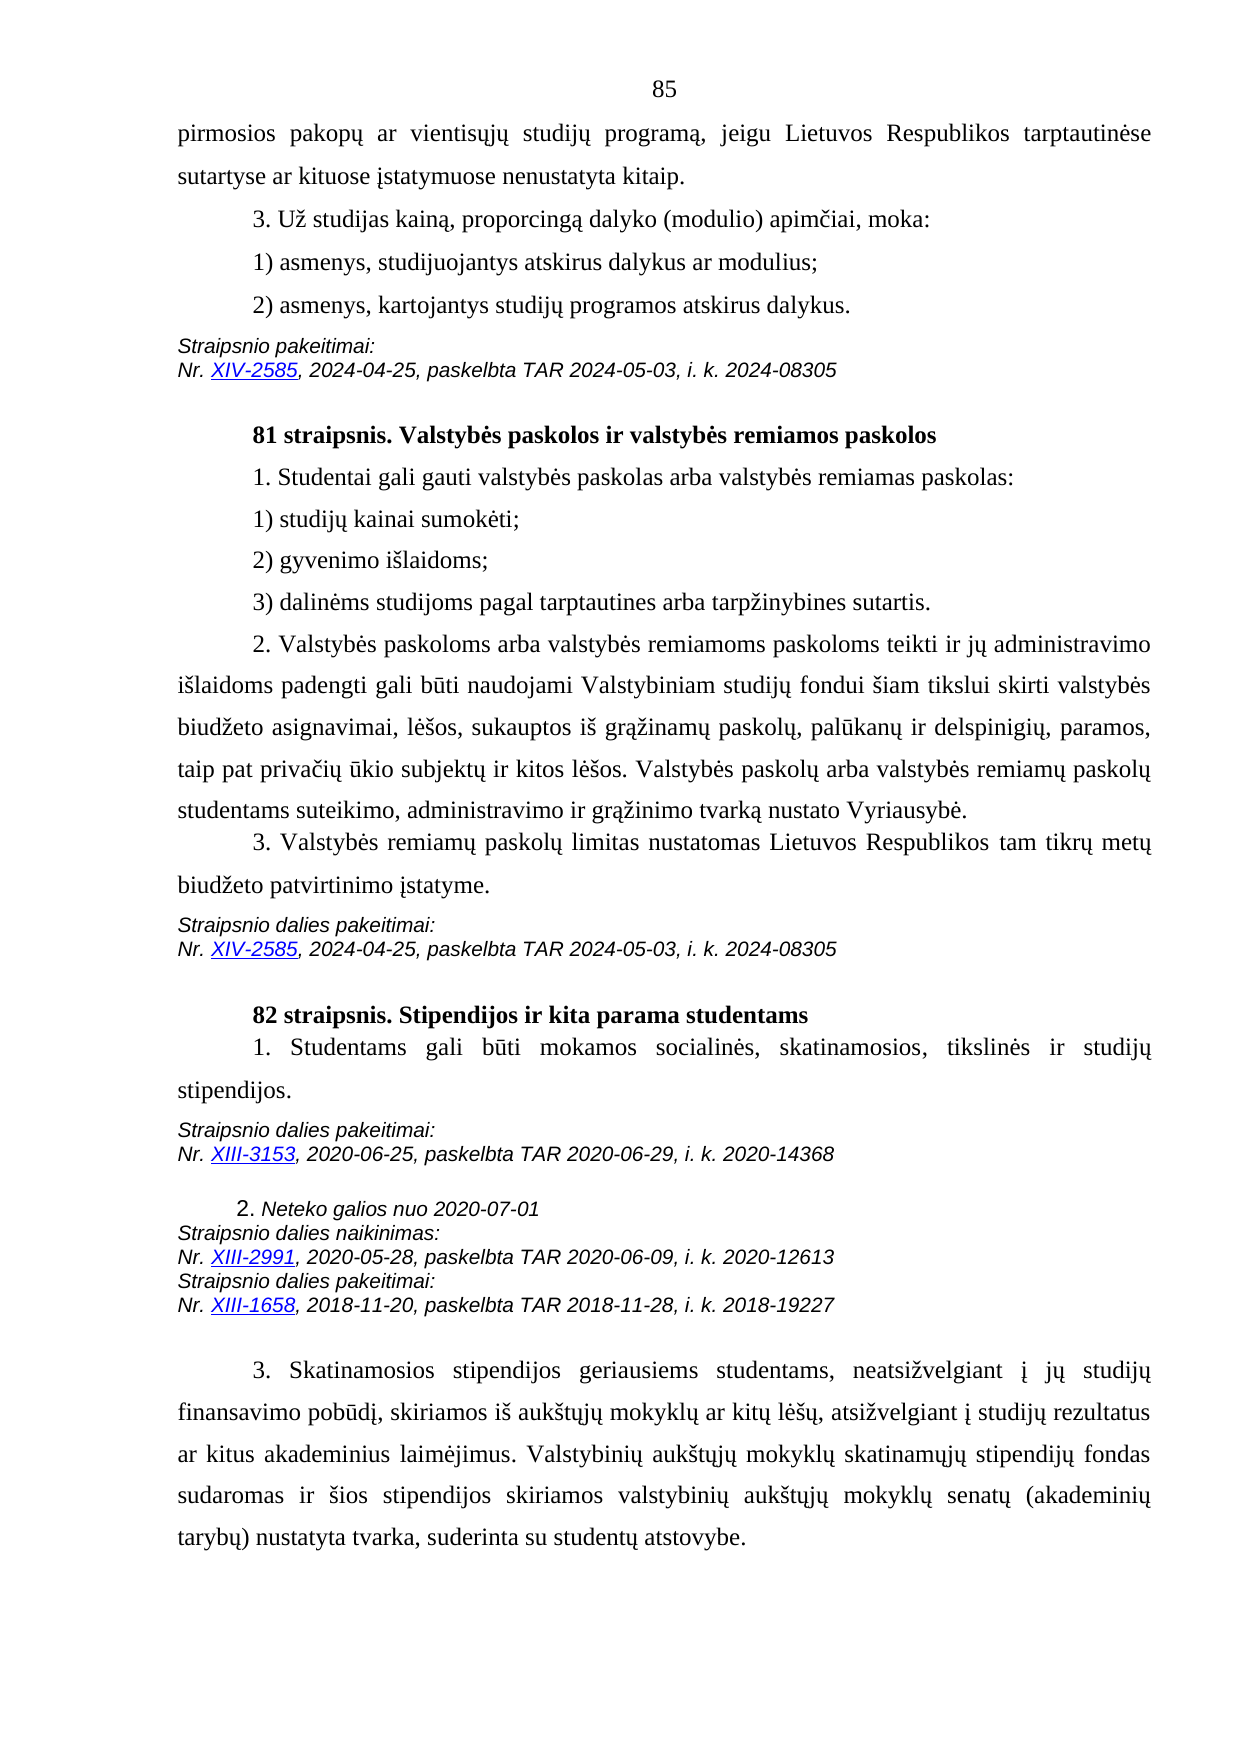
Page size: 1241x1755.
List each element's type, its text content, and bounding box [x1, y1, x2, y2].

text 1. Studentams gali būti mokamos socialinės, skatinamosios, tikslinės ir studijų stipendijos. [177, 1032, 1152, 1103]
text 82 straipsnis. Stipendijos ir kita parama studentams [177, 990, 1152, 1032]
text 3. Skatinamosios stipendijos geriausiems studentams, neatsižvelgiant į jų studijų finansavimo pobūdį, skiriamos iš aukštųjų mokyklų ar kitų lėšų, atsižvelgiant į studijų rezultatus ar kitus akademinius laimėjimus. Valstybinių aukštųjų mokyklų skatinamųjų stipendijų fondas sudaromas ir šios stipendijos skiriamos valstybinių aukštųjų mokyklų senatų (akademinių tarybų) nustatyta tvarka, suderinta su studentų atstovybe. [177, 1346, 1152, 1554]
text 3. Valstybės remiamų paskolų limitas nustatomas Lietuvos Respublikos tam tikrų metų biudžeto patvirtinimo įstatyme. [177, 827, 1152, 899]
text 2. Neteko galios nuo 2020-07-01 [177, 1194, 1152, 1221]
text Nr. XIV-2585, 2024-04-25, paskelbta TAR 2024-05-03, i. k. 2024-08305 [177, 937, 1152, 961]
text Straipsnio dalies pakeitimai: [177, 1269, 1152, 1293]
text Straipsnio dalies pakeitimai: [177, 1118, 1152, 1142]
text Straipsnio dalies naikinimas: [177, 1221, 1152, 1245]
text Nr. XIII-2991, 2020-05-28, paskelbta TAR 2020-06-09, i. k. 2020-12613 [177, 1245, 1152, 1269]
text 2) asmenys, kartojantys studijų programos atskirus dalykus. [177, 291, 1152, 319]
text 1. Studentai gali gauti valstybės paskolas arba valstybės remiamas paskolas: [177, 452, 1152, 494]
text 3) dalinėms studijoms pagal tarptautines arba tarpžinybines sutartis. [177, 577, 1152, 619]
text 81 straipsnis. Valstybės paskolos ir valstybės remiamos paskolos [177, 410, 1152, 452]
text Straipsnio dalies pakeitimai: [177, 913, 1152, 937]
text Nr. XIV-2585, 2024-04-25, paskelbta TAR 2024-05-03, i. k. 2024-08305 [177, 358, 1152, 382]
text Nr. XIII-1658, 2018-11-20, paskelbta TAR 2018-11-28, i. k. 2018-19227 [177, 1293, 1152, 1317]
text 2) gyvenimo išlaidoms; [177, 535, 1152, 577]
text 2. Valstybės paskoloms arba valstybės remiamoms paskoloms teikti ir jų administravimo išlaidoms padengti gali būti naudojami Valstybiniam studijų fondui šiam tikslui skirti valstybės biudžeto asignavimai, lėšos, sukauptos iš grąžinamų paskolų, palūkanų ir delspinigių, paramos, taip pat privačių ūkio subjektų ir kitos lėšos. Valstybės paskolų arba valstybės remiamų paskolų studentams suteikimo, administravimo ir grąžinimo tvarką nustato Vyriausybė. [177, 619, 1152, 827]
text pirmosios pakopų ar vientisųjų studijų programą, jeigu Lietuvos Respublikos tarptautinėse sutartyse ar kituose įstatymuose nenustatyta kitaip. [177, 118, 1152, 190]
text Straipsnio pakeitimai: [177, 334, 1152, 358]
text 1) asmenys, studijuojantys atskirus dalykus ar modulius; [177, 247, 1152, 276]
text 1) studijų kainai sumokėti; [177, 494, 1152, 535]
text Nr. XIII-3153, 2020-06-25, paskelbta TAR 2020-06-29, i. k. 2020-14368 [177, 1142, 1152, 1166]
text 3. Už studijas kainą, proporcingą dalyko (modulio) apimčiai, moka: [177, 204, 1152, 233]
